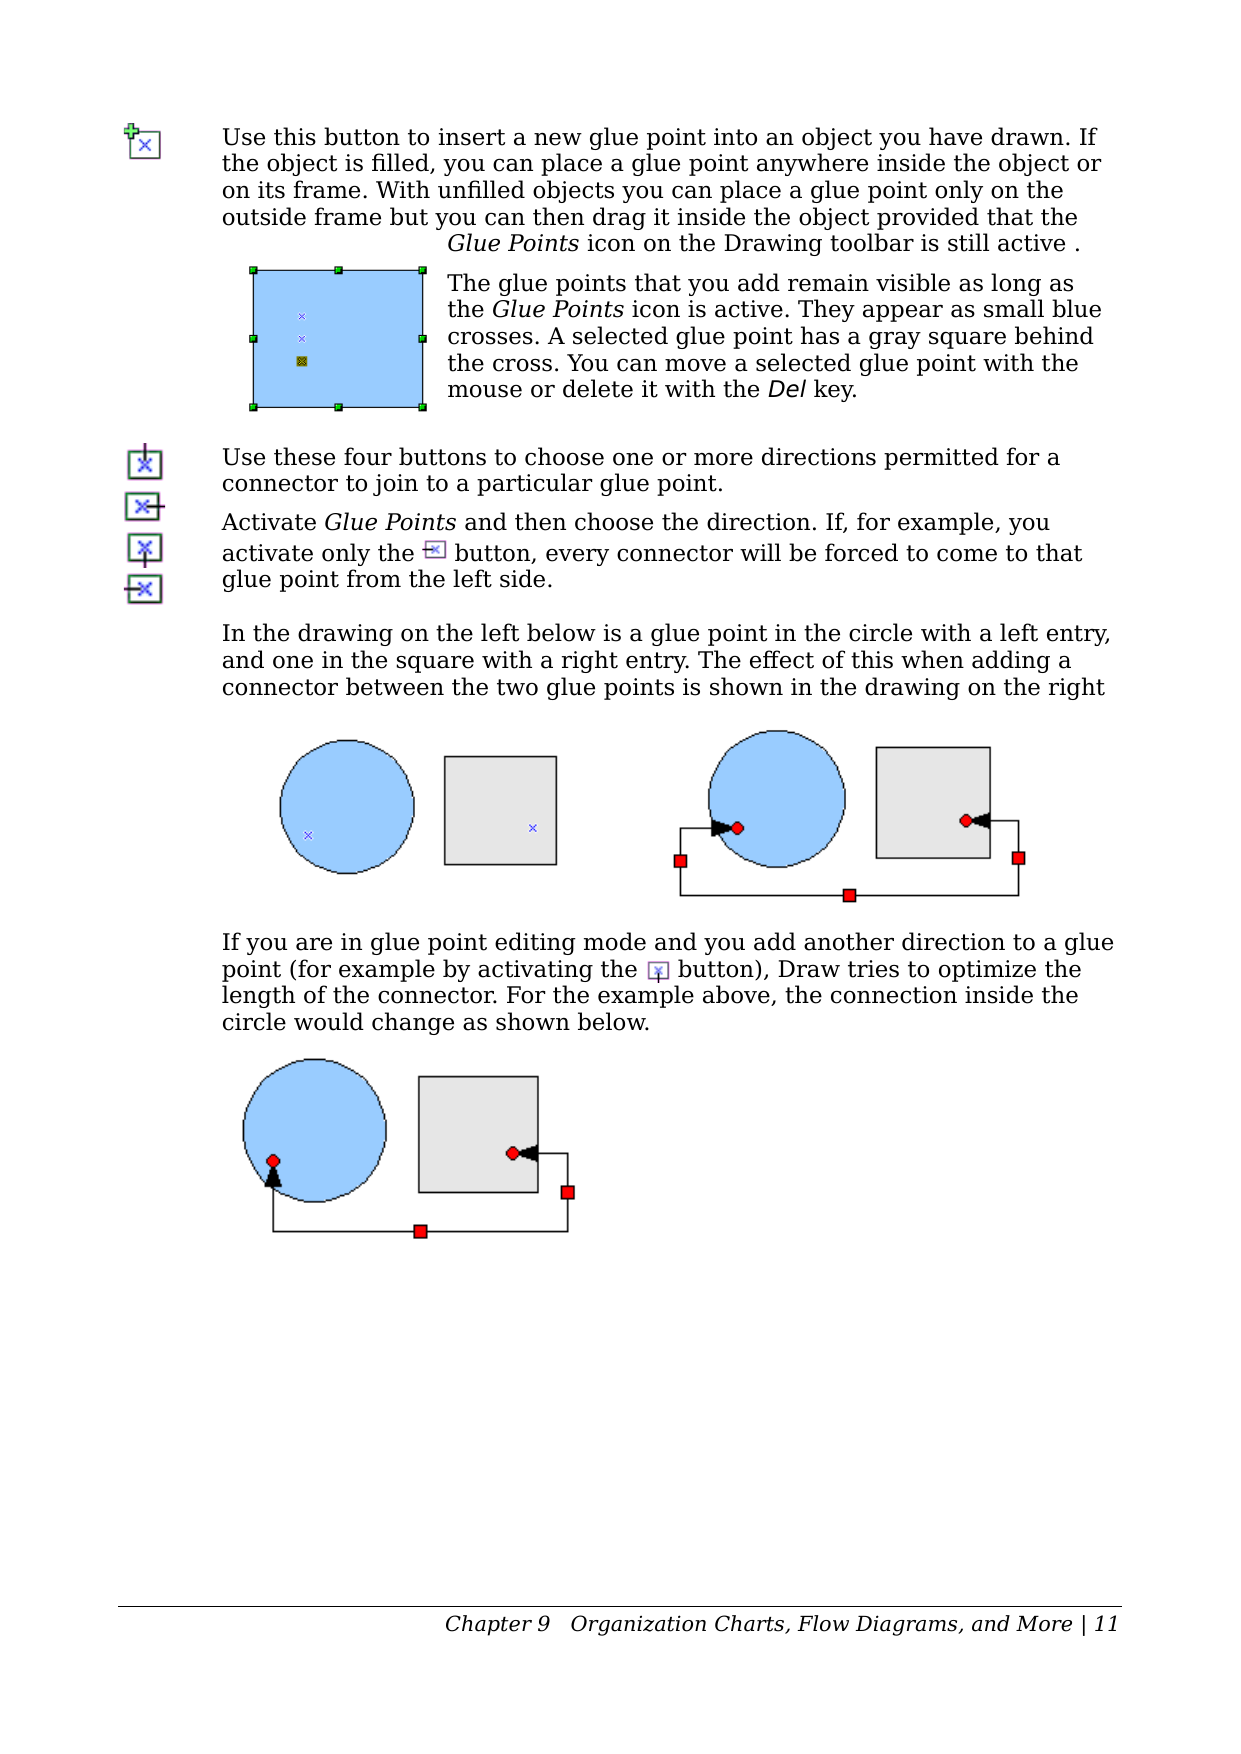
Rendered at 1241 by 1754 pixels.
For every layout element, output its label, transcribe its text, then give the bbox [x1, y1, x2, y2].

table_cell [118, 924, 216, 1271]
table_cell [216, 910, 1122, 923]
picture [221, 1048, 597, 1253]
picture [123, 123, 166, 166]
picture [422, 536, 448, 562]
table_cell [118, 438, 216, 615]
table_cell In the drawing on the left below is a glue point in the circle with a left entry, and one in the square with a right entry. The effect of this when adding a connector between the two glue points is shown in the drawing on the right [216, 615, 1122, 878]
table_cell [216, 879, 668, 909]
picture [668, 720, 1036, 910]
picture [228, 255, 447, 425]
table_cell If you are in glue point editing mode and you add another direction to a glue point (for example by activating the button), Draw tries to optimize the length of the connector. For the example above, the connection inside the circle would change as shown below. [216, 924, 1122, 1271]
picture [123, 443, 166, 610]
table_cell Use these four buttons to choose one or more directions permitted for a connector to join to a particular glue point. Activate Glue Points and then choose the direction. If, for example, you activate only the button, every connector will be forced to come to that glue point from the left side. [216, 438, 1122, 615]
table_header Use this button to insert a new glue point into an object you have drawn. If the object is filled, you can place a glue point anywhere inside the object or on its frame. With unfilled objects you can place a glue point only on the outside frame but you can then drag it inside the object provided that the Glue Points icon on the Drawing toolbar is still active . The glue points that you add remain visible as long as the Glue Points icon is active. They appear as small blue crosses. A selected glue point has a gray square behind the cross. You can move a selected glue point with the mouse or delete it with the Del key. [216, 118, 1122, 424]
picture [252, 733, 616, 879]
table_header [118, 118, 216, 438]
table_cell [118, 615, 216, 923]
picture [645, 957, 671, 983]
